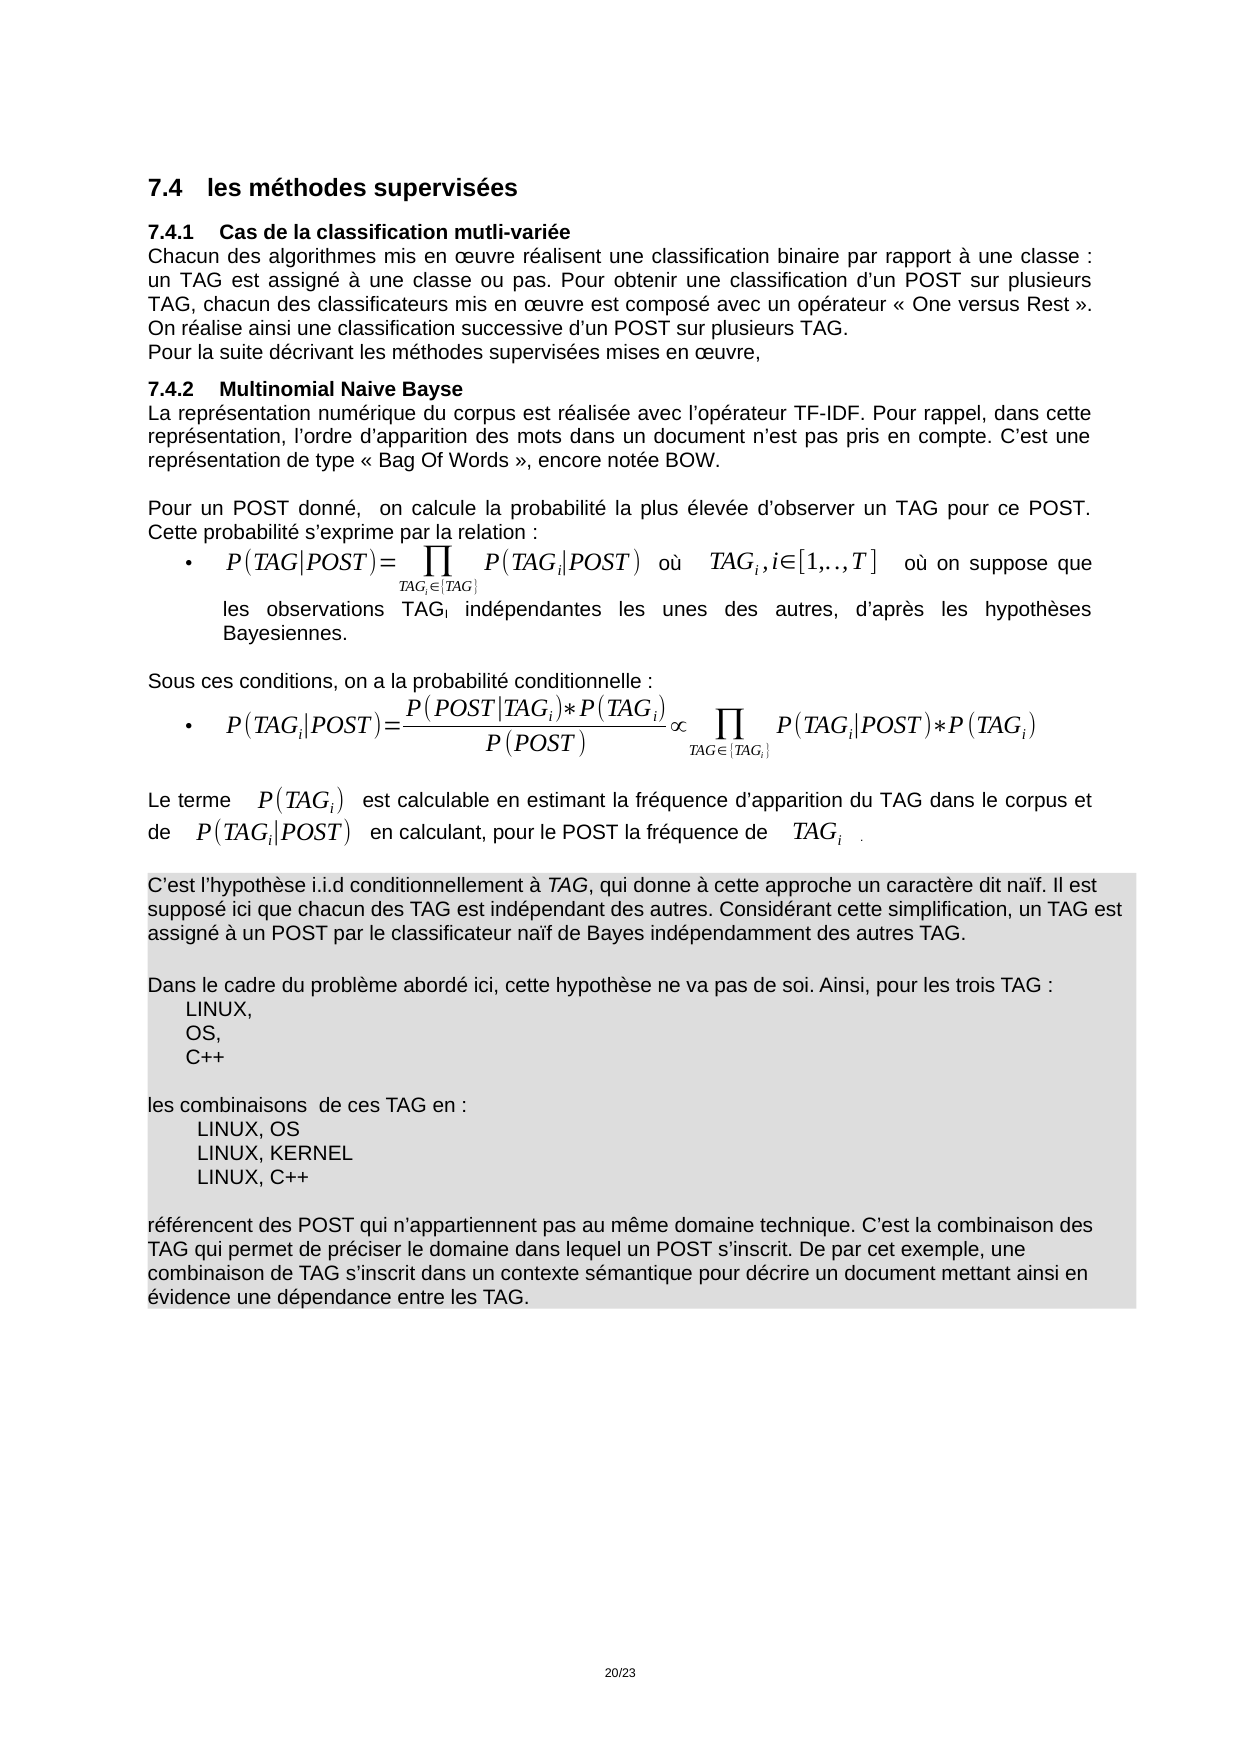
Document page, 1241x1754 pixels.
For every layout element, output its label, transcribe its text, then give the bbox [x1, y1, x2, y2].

text Pour un POST donné, on calcule la probabilité la plus élevée d’observer un TAG pour ce POST. Cette probabilité s’exprime par la relation : [148, 496, 1092, 544]
subtitle les méthodes supervisées [148, 173, 1092, 201]
text La représentation numérique du corpus est réalisée avec l’opérateur TF-IDF. Pour rappel, dans cette représentation, l’ordre d’apparition des mots dans un document n’est pas pris en compte. C’est une représentation de type « Bag Of Words », encore notée BOW. [148, 400, 1092, 472]
list où où on suppose que les observations TAGI indépendantes les unes des autres, d’après les hypothèses Bayesiennes. [185, 544, 1092, 645]
subtitle Multinomial Naive Bayse [148, 376, 1092, 400]
text Chacun des algorithmes mis en œuvre réalisent une classification binaire par rapport à une classe : un TAG est assigné à une classe ou pas. Pour obtenir une classification d’un POST sur plusieurs TAG, chacun des classificateurs mis en œuvre est composé avec un opérateur « One versus Rest ». On réalise ainsi une classification successive d’un POST sur plusieurs TAG. [148, 244, 1092, 340]
text Le terme est calculable en estimant la fréquence d’apparition du TAG dans le corpus et de en calculant, pour le POST la fréquence de . [148, 785, 1092, 849]
subtitle Cas de la classification mutli-variée [148, 220, 1092, 244]
text Pour la suite décrivant les méthodes supervisées mises en œuvre, [148, 340, 1092, 364]
text Sous ces conditions, on a la probabilité conditionnelle : [148, 669, 1092, 693]
